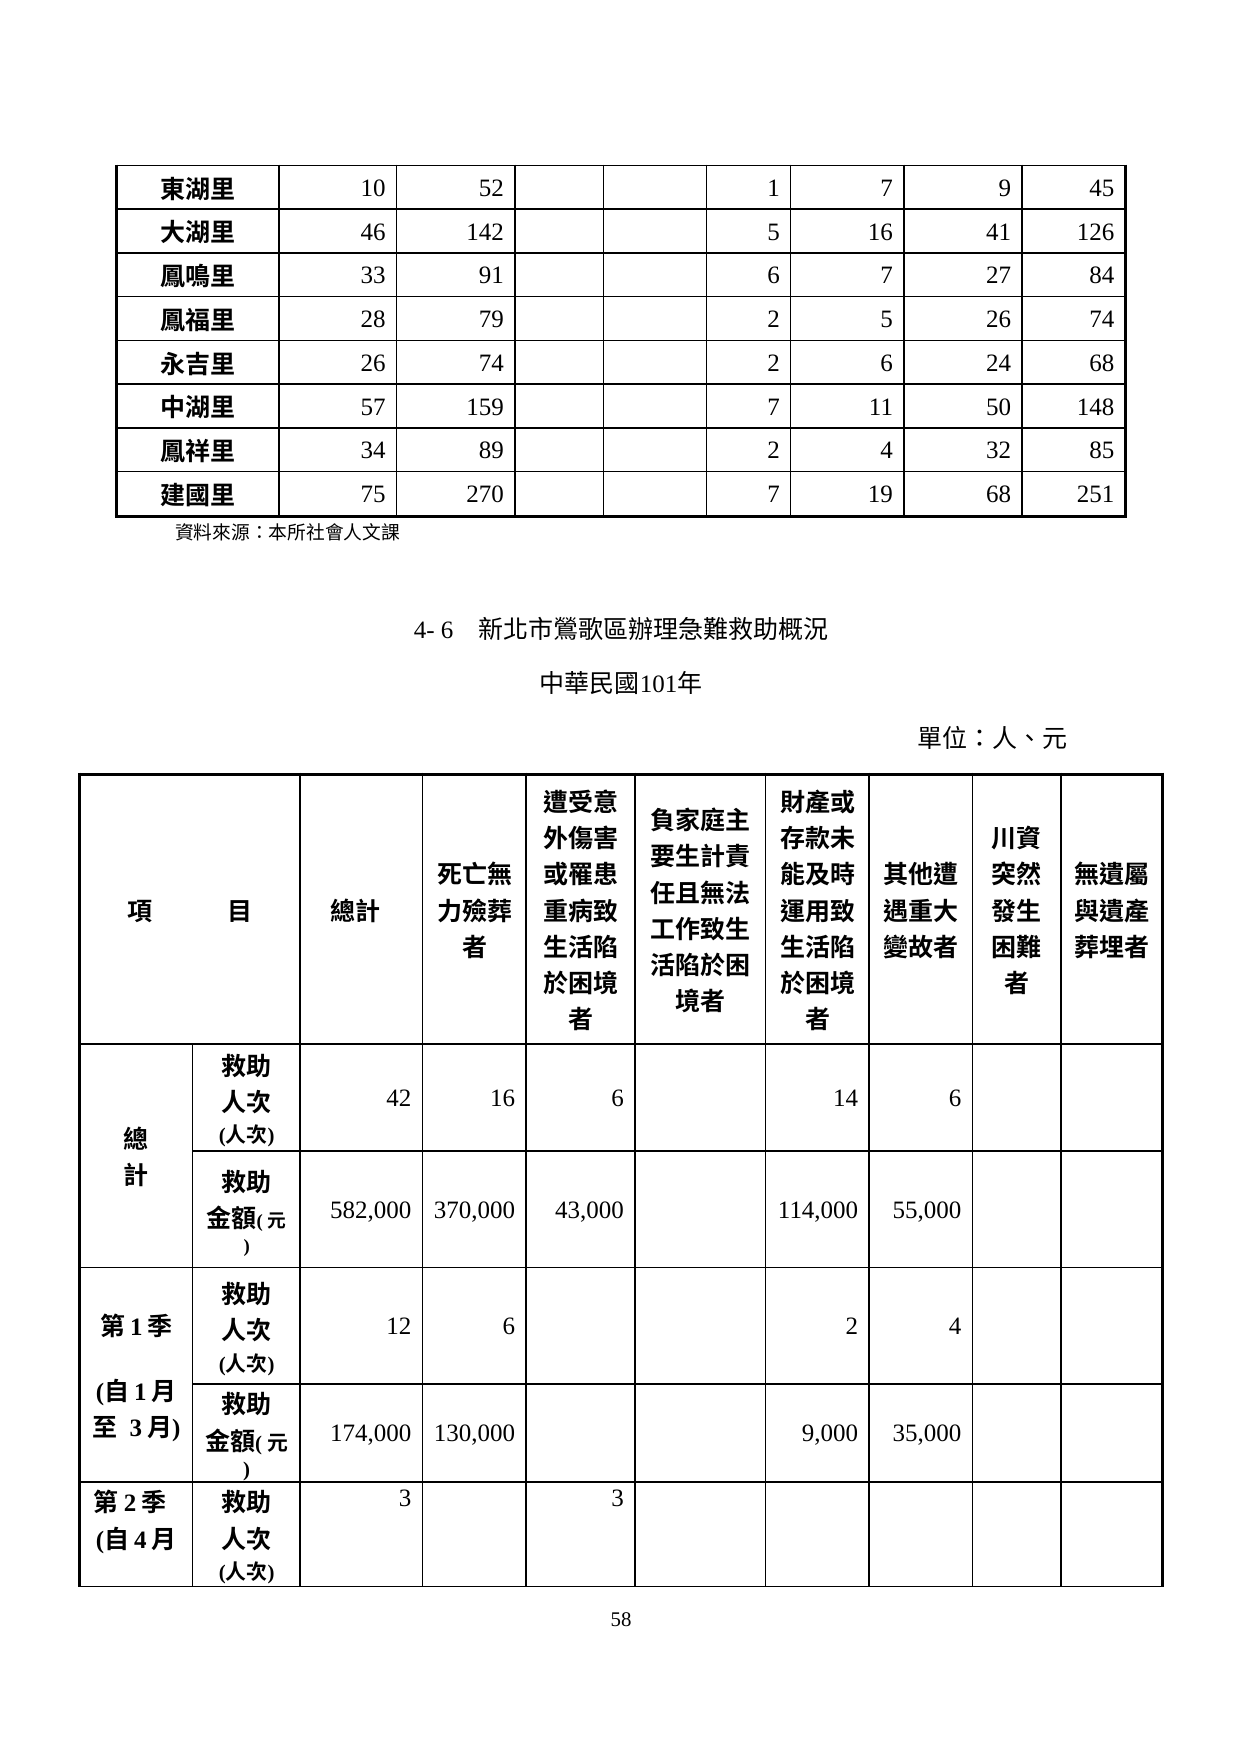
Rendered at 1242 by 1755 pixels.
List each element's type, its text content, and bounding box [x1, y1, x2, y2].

table_cell [973, 1152, 1060, 1267]
table_cell 2 [707, 297, 790, 339]
table_cell 總 計 [81, 1045, 192, 1267]
table_cell [1062, 1385, 1161, 1481]
table_cell 52 [397, 166, 514, 208]
table_cell 68 [905, 472, 1021, 514]
table_cell 5 [707, 210, 790, 252]
table_header 總計 [301, 776, 422, 1043]
table_cell 26 [905, 297, 1021, 339]
table_cell 251 [1023, 472, 1124, 514]
table_cell [1062, 1152, 1161, 1267]
table_cell 14 [766, 1045, 868, 1150]
table_cell 582,000 [301, 1152, 422, 1267]
table_cell [636, 1152, 765, 1267]
table_cell 10 [280, 166, 396, 208]
table_cell 5 [791, 297, 903, 339]
table_cell [604, 429, 706, 471]
table_cell [527, 1385, 634, 1481]
table_cell 2 [766, 1268, 868, 1383]
table_cell 東湖里 [118, 166, 278, 208]
table_header 其他遭遇重大變故者 [870, 776, 972, 1043]
table_cell 6 [527, 1045, 634, 1150]
table_cell 7 [707, 472, 790, 514]
table_cell 救助 金額( 元 ) [193, 1385, 299, 1481]
table_cell [636, 1385, 765, 1481]
table_cell [973, 1045, 1060, 1150]
table_header 死亡無力殮葬者 [423, 776, 525, 1043]
table_cell 救助 金額( 元 ) [193, 1152, 299, 1267]
table_cell 第2季 (自4月 [81, 1483, 192, 1586]
text 中華民國101年 [175, 664, 1067, 700]
table_cell 2 [707, 429, 790, 471]
table_cell [516, 210, 603, 252]
table_cell 16 [423, 1045, 525, 1150]
text 單位：人、元 [175, 718, 1067, 754]
table_cell [604, 297, 706, 339]
table_cell 鳳鳴里 [118, 254, 278, 296]
table_cell 6 [870, 1045, 972, 1150]
table_cell 33 [280, 254, 396, 296]
table_cell 159 [397, 385, 514, 427]
table_cell 41 [905, 210, 1021, 252]
table_cell [604, 341, 706, 383]
table_cell 50 [905, 385, 1021, 427]
table_cell 1 [707, 166, 790, 208]
table_cell 鳳福里 [118, 297, 278, 339]
table_cell 142 [397, 210, 514, 252]
table_cell 9 [905, 166, 1021, 208]
table_cell 126 [1023, 210, 1124, 252]
table_cell [516, 166, 603, 208]
table_cell [604, 210, 706, 252]
table_cell [973, 1483, 1060, 1586]
table_cell 130,000 [423, 1385, 525, 1481]
table_cell [423, 1483, 525, 1586]
table_cell [604, 166, 706, 208]
table_cell [636, 1483, 765, 1586]
table_header 川資突然發生困難者 [973, 776, 1060, 1043]
table_cell 34 [280, 429, 396, 471]
table_cell 79 [397, 297, 514, 339]
table_cell [516, 429, 603, 471]
table_cell 42 [301, 1045, 422, 1150]
table_cell 19 [791, 472, 903, 514]
table_cell 3 [527, 1483, 634, 1586]
table_header 無遺屬與遺產葬埋者 [1062, 776, 1161, 1043]
table_cell 370,000 [423, 1152, 525, 1267]
table_cell 12 [301, 1268, 422, 1383]
table_cell 26 [280, 341, 396, 383]
table_cell [973, 1268, 1060, 1383]
table_cell [516, 472, 603, 514]
table_cell 68 [1023, 341, 1124, 383]
table_cell 74 [1023, 297, 1124, 339]
table_cell 148 [1023, 385, 1124, 427]
table_cell [527, 1268, 634, 1383]
table_cell [636, 1045, 765, 1150]
table_cell 7 [707, 385, 790, 427]
table_cell [516, 297, 603, 339]
table_cell [516, 341, 603, 383]
table_cell [870, 1483, 972, 1586]
table_cell 85 [1023, 429, 1124, 471]
table_cell 270 [397, 472, 514, 514]
table_cell [604, 385, 706, 427]
table_cell 7 [791, 254, 903, 296]
table_cell 46 [280, 210, 396, 252]
table_cell 6 [791, 341, 903, 383]
text 4- 6 新北市鶯歌區辦理急難救助概況 [175, 609, 1067, 646]
table_cell 永吉里 [118, 341, 278, 383]
table_cell 114,000 [766, 1152, 868, 1267]
table_cell 4 [870, 1268, 972, 1383]
table_cell 32 [905, 429, 1021, 471]
table_cell 45 [1023, 166, 1124, 208]
text 資料來源：本所社會人文課 [175, 518, 1067, 545]
table_cell 7 [791, 166, 903, 208]
table_cell 9,000 [766, 1385, 868, 1481]
table_cell 11 [791, 385, 903, 427]
table_cell 3 [301, 1483, 422, 1586]
table_cell 55,000 [870, 1152, 972, 1267]
table_header 項 目 [81, 776, 299, 1043]
table_cell [1062, 1268, 1161, 1383]
table_cell 2 [707, 341, 790, 383]
table_cell 6 [423, 1268, 525, 1383]
table_cell 16 [791, 210, 903, 252]
table_cell [604, 472, 706, 514]
table_cell [636, 1268, 765, 1383]
table_cell [516, 254, 603, 296]
table_cell 鳳祥里 [118, 429, 278, 471]
table_cell 43,000 [527, 1152, 634, 1267]
table_cell [516, 385, 603, 427]
table_cell [973, 1385, 1060, 1481]
table_cell 建國里 [118, 472, 278, 514]
table_cell [604, 254, 706, 296]
table_cell 27 [905, 254, 1021, 296]
table_cell 救助 人次 (人次) [193, 1483, 299, 1586]
table_cell 第1季 (自1月至 3月) [81, 1268, 192, 1481]
table_cell 28 [280, 297, 396, 339]
table_cell [1062, 1045, 1161, 1150]
table_cell 救助 人次 (人次) [193, 1045, 299, 1150]
table_cell 84 [1023, 254, 1124, 296]
table_cell 74 [397, 341, 514, 383]
table_cell [1062, 1483, 1161, 1586]
table_cell 89 [397, 429, 514, 471]
table_cell 4 [791, 429, 903, 471]
table_header 遭受意外傷害或罹患重病致生活陷於困境者 [527, 776, 634, 1043]
table_cell 24 [905, 341, 1021, 383]
table_header 財產或存款未能及時運用致生活陷於困境者 [766, 776, 868, 1043]
table_cell [766, 1483, 868, 1586]
table_cell 91 [397, 254, 514, 296]
table_cell 174,000 [301, 1385, 422, 1481]
table_header 負家庭主要生計責任且無法工作致生活陷於困境者 [636, 776, 765, 1043]
table_cell 大湖里 [118, 210, 278, 252]
table_cell 35,000 [870, 1385, 972, 1481]
table_cell 6 [707, 254, 790, 296]
table_cell 75 [280, 472, 396, 514]
table_cell 57 [280, 385, 396, 427]
table_cell 救助 人次 (人次) [193, 1268, 299, 1383]
table_cell 中湖里 [118, 385, 278, 427]
